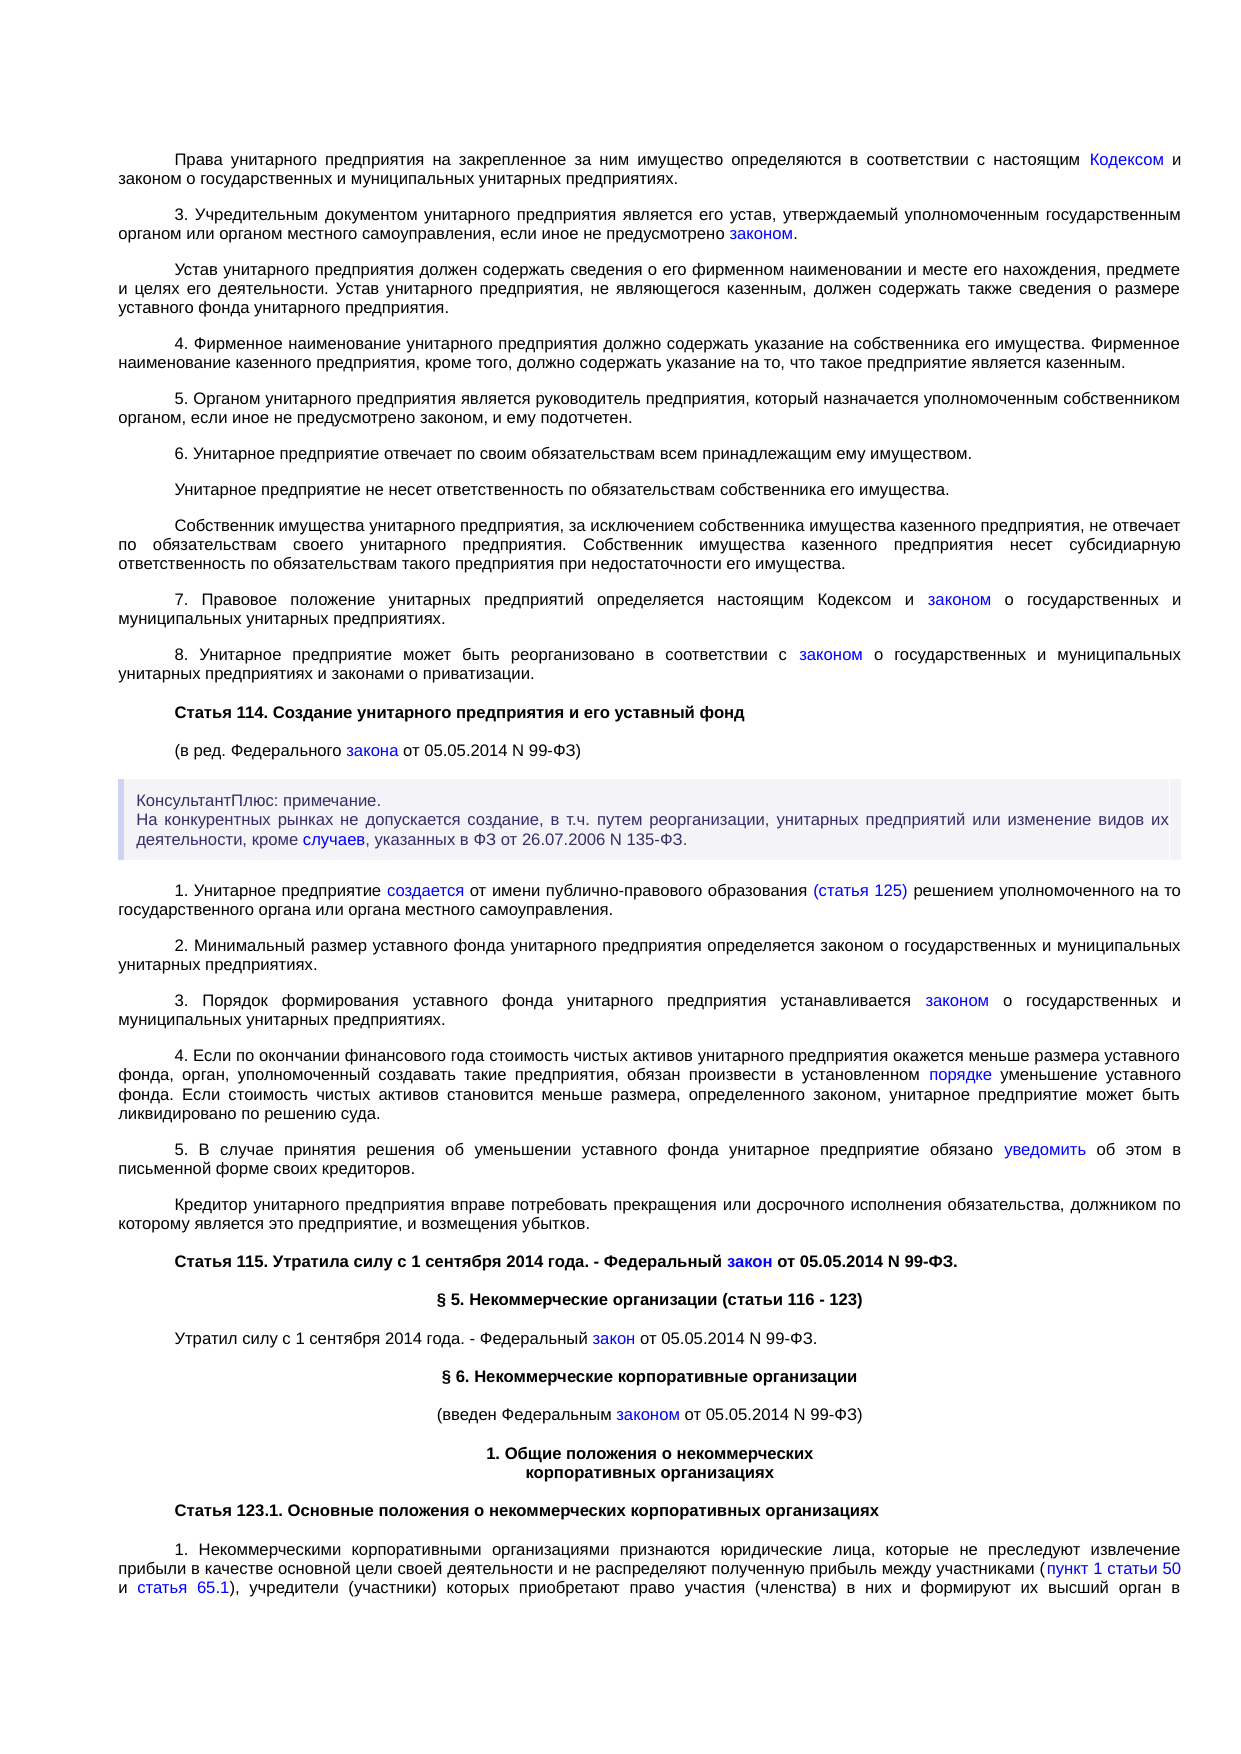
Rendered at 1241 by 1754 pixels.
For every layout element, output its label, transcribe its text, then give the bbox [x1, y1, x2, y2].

text 3. Учредительным документом унитарного предприятия является его устав, утверждаемый уполномоченным государственным органом или органом местного самоуправления, если иное не предусмотрено законом. [118, 205, 1181, 243]
table_header [1170, 779, 1181, 860]
text 3. Порядок формирования уставного фонда унитарного предприятия устанавливается законом о государственных и муниципальных унитарных предприятиях. [118, 991, 1181, 1029]
text Устав унитарного предприятия должен содержать сведения о его фирменном наименовании и месте его нахождения, предмете и целях его деятельности. Устав унитарного предприятия, не являющегося казенным, должен содержать также сведения о размере уставного фонда унитарного предприятия. [118, 260, 1181, 317]
text 5. В случае принятия решения об уменьшении уставного фонда унитарное предприятие обязано уведомить об этом в письменной форме своих кредиторов. [118, 1139, 1181, 1178]
text 6. Унитарное предприятие отвечает по своим обязательствам всем принадлежащим ему имуществом. [118, 444, 1181, 463]
text (в ред. Федерального закона от 05.05.2014 N 99-ФЗ) [118, 741, 1181, 760]
subtitle 1. Общие положения о некоммерческих [118, 1443, 1181, 1463]
text 2. Минимальный размер уставного фонда унитарного предприятия определяется законом о государственных и муниципальных унитарных предприятиях. [118, 936, 1181, 974]
text Кредитор унитарного предприятия вправе потребовать прекращения или досрочного исполнения обязательства, должником по которому является это предприятие, и возмещения убытков. [118, 1194, 1181, 1233]
text Собственник имущества унитарного предприятия, за исключением собственника имущества казенного предприятия, не отвечает по обязательствам своего унитарного предприятия. Собственник имущества казенного предприятия несет субсидиарную ответственность по обязательствам такого предприятия при недостаточности его имущества. [118, 516, 1181, 573]
text Унитарное предприятие не несет ответственность по обязательствам собственника его имущества. [118, 480, 1181, 499]
subtitle Статья 114. Создание унитарного предприятия и его уставный фонд [118, 702, 1181, 722]
subtitle § 6. Некоммерческие корпоративные организации [118, 1367, 1181, 1386]
text 5. Органом унитарного предприятия является руководитель предприятия, который назначается уполномоченным собственником органом, если иное не предусмотрено законом, и ему подотчетен. [118, 389, 1181, 427]
text 4. Фирменное наименование унитарного предприятия должно содержать указание на собственника его имущества. Фирменное наименование казенного предприятия, кроме того, должно содержать указание на то, что такое предприятие является казенным. [118, 334, 1181, 372]
text 7. Правовое положение унитарных предприятий определяется настоящим Кодексом и законом о государственных и муниципальных унитарных предприятиях. [118, 590, 1181, 628]
subtitle Статья 123.1. Основные положения о некоммерческих корпоративных организациях [118, 1501, 1181, 1520]
subtitle Статья 115. Утратила силу с 1 сентября 2014 года. - Федеральный закон от 05.05.2014 N 99-ФЗ. [118, 1252, 1181, 1271]
subtitle § 5. Некоммерческие организации (статьи 116 - 123) [118, 1290, 1181, 1309]
text (введен Федеральным законом от 05.05.2014 N 99-ФЗ) [118, 1405, 1181, 1424]
text корпоративных организациях [118, 1463, 1181, 1482]
text 8. Унитарное предприятие может быть реорганизовано в соответствии с законом о государственных и муниципальных унитарных предприятиях и законами о приватизации. [118, 645, 1181, 683]
text 1. Некоммерческими корпоративными организациями признаются юридические лица, которые не преследуют извлечение прибыли в качестве основной цели своей деятельности и не распределяют полученную прибыль между участниками (пункт 1 статьи 50 и статья 65.1), учредители (участники) которых приобретают право участия (членства) в них и формируют их высший орган в [118, 1539, 1181, 1597]
text 1. Унитарное предприятие создается от имени публично-правового образования (статья 125) решением уполномоченного на то государственного органа или органа местного самоуправления. [118, 881, 1181, 919]
table_header [124, 779, 136, 860]
text Права унитарного предприятия на закрепленное за ним имущество определяются в соответствии с настоящим Кодексом и законом о государственных и муниципальных унитарных предприятиях. [118, 150, 1181, 188]
text Утратил силу с 1 сентября 2014 года. - Федеральный закон от 05.05.2014 N 99-ФЗ. [118, 1328, 1181, 1348]
table_header КонсультантПлюс: примечание. На конкурентных рынках не допускается создание, в т.ч. путем реорганизации, унитарных предприятий или изменение видов их деятельности, кроме случаев, указанных в ФЗ от 26.07.2006 N 135-ФЗ. [136, 779, 1169, 860]
text 4. Если по окончании финансового года стоимость чистых активов унитарного предприятия окажется меньше размера уставного фонда, орган, уполномоченный создавать такие предприятия, обязан произвести в установленном порядке уменьшение уставного фонда. Если стоимость чистых активов становится меньше размера, определенного законом, унитарное предприятие может быть ликвидировано по решению суда. [118, 1046, 1181, 1123]
table_header [118, 779, 124, 860]
